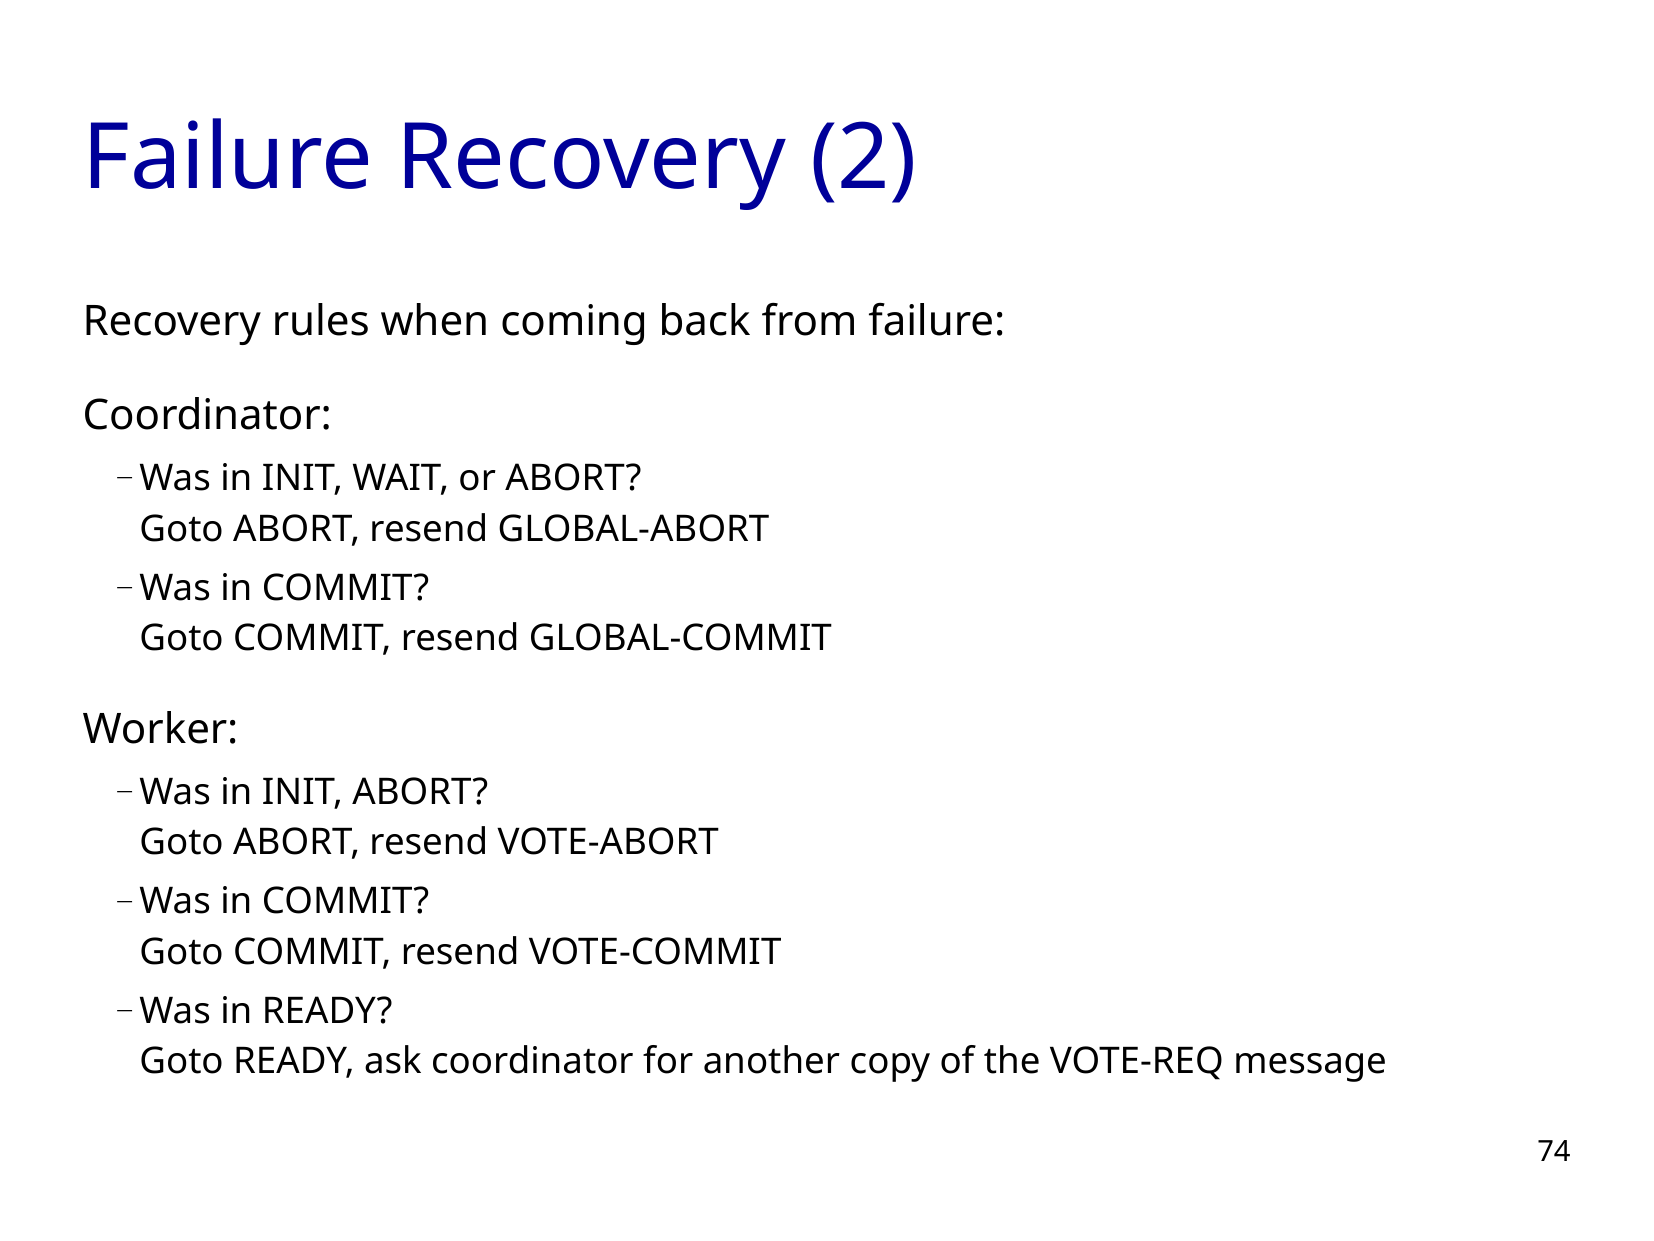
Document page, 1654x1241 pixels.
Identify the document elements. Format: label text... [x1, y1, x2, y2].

list Recovery rules when coming back from failure: Coordinator: Was in INIT, WAIT, or ABORT? Goto ABORT, resend GLOBAL-ABORT Was in COMMIT? Goto COMMIT, resend GLOBAL-COMMIT Worker: Was in INIT, ABORT? Goto ABORT, resend VOTE-ABORT Was in COMMIT? Goto COMMIT, resend VOTE-COMMIT Was in READY? Goto READY, ask coordinator for another copy of the VOTE-REQ message [60, 290, 1571, 1096]
title Failure Recovery (2) [82, 49, 1571, 257]
